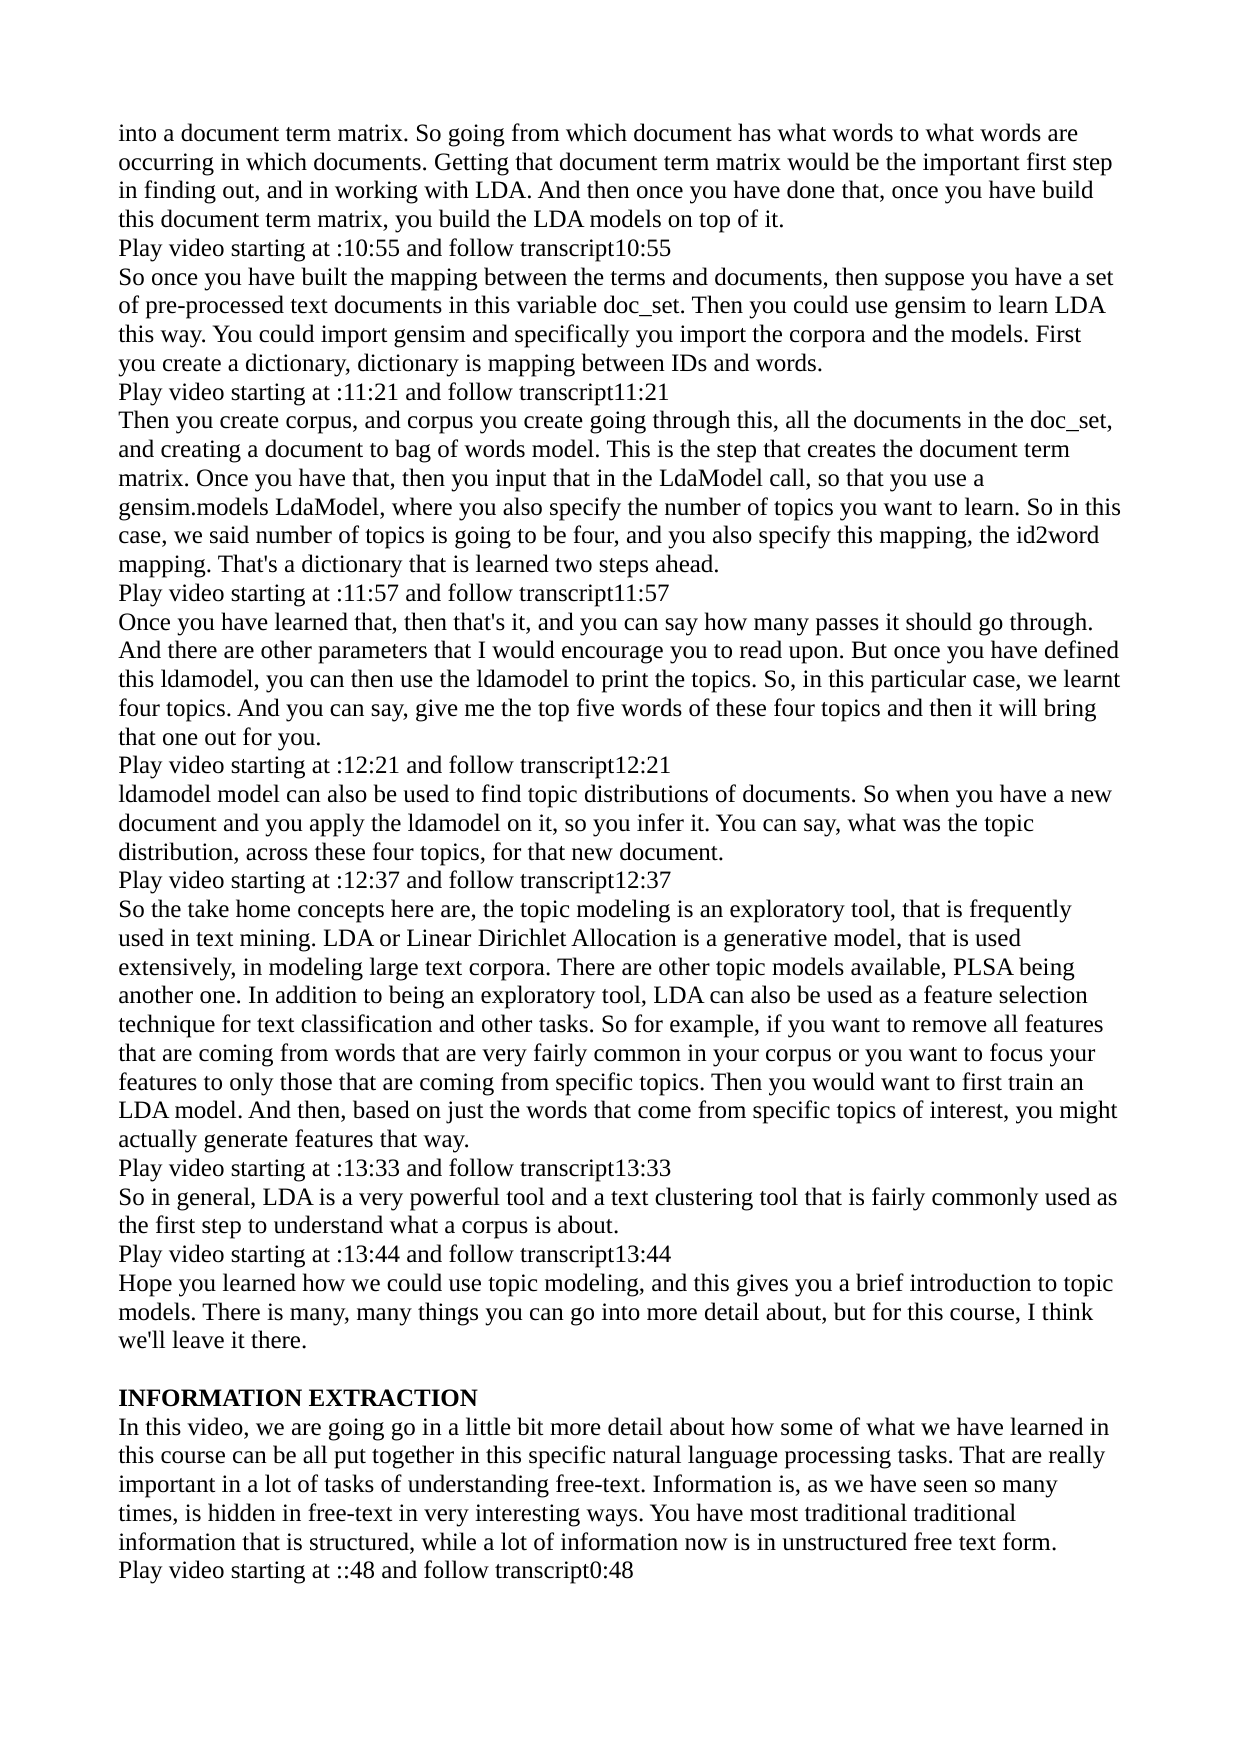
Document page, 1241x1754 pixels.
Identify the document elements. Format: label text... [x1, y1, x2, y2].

text Then you create corpus, and corpus you create going through this, all the documents in the doc_set, and creating a document to bag of words model. This is the step that creates the document term matrix. Once you have that, then you input that in the LdaModel call, so that you use a gensim.models LdaModel, where you also specify the number of topics you want to learn. So in this case, we said number of topics is going to be four, and you also specify this mapping, the id2word mapping. That's a dictionary that is learned two steps ahead. [118, 406, 1122, 578]
text ldamodel model can also be used to find topic distributions of documents. So when you have a new document and you apply the ldamodel on it, so you infer it. You can say, what was the topic distribution, across these four topics, for that new document. [118, 779, 1122, 866]
text Play video starting at :12:37 and follow transcript12:37 [118, 866, 1122, 894]
text Play video starting at :13:44 and follow transcript13:44 [118, 1239, 1122, 1268]
text Play video starting at :13:33 and follow transcript13:33 [118, 1153, 1122, 1182]
text So once you have built the mapping between the terms and documents, then suppose you have a set of pre-processed text documents in this variable doc_set. Then you could use gensim to learn LDA this way. You could import gensim and specifically you import the corpora and the models. First you create a dictionary, dictionary is mapping between IDs and words. [118, 262, 1122, 377]
text Play video starting at :10:55 and follow transcript10:55 [118, 233, 1122, 262]
text Play video starting at ::48 and follow transcript0:48 [118, 1556, 1122, 1584]
text So the take home concepts here are, the topic modeling is an exploratory tool, that is frequently used in text mining. LDA or Linear Dirichlet Allocation is a generative model, that is used extensively, in modeling large text corpora. There are other topic models available, PLSA being another one. In addition to being an exploratory tool, LDA can also be used as a feature selection technique for text classification and other tasks. So for example, if you want to remove all features that are coming from words that are very fairly common in your corpus or you want to focus your features to only those that are coming from specific topics. Then you would want to first train an LDA model. And then, based on just the words that come from specific topics of interest, you might actually generate features that way. [118, 894, 1122, 1153]
text Hope you learned how we could use topic modeling, and this gives you a brief introduction to topic models. There is many, many things you can go into more detail about, but for this course, I think we'll leave it there. [118, 1268, 1122, 1354]
text Once you have learned that, then that's it, and you can say how many passes it should go through. And there are other parameters that I would encourage you to read upon. But once you have defined this ldamodel, you can then use the ldamodel to print the topics. So, in this particular case, we learnt four topics. And you can say, give me the top five words of these four topics and then it will bring that one out for you. [118, 607, 1122, 751]
text In this video, we are going go in a little bit more detail about how some of what we have learned in this course can be all put together in this specific natural language processing tasks. That are really important in a lot of tasks of understanding free-text. Information is, as we have seen so many times, is hidden in free-text in very interesting ways. You have most traditional traditional information that is structured, while a lot of information now is in unstructured free text form. [118, 1412, 1122, 1556]
text Play video starting at :11:21 and follow transcript11:21 [118, 377, 1122, 406]
text So in general, LDA is a very powerful tool and a text clustering tool that is fairly commonly used as the first step to understand what a corpus is about. [118, 1182, 1122, 1239]
text Play video starting at :11:57 and follow transcript11:57 [118, 578, 1122, 607]
text INFORMATION EXTRACTION [118, 1383, 1122, 1412]
text Play video starting at :12:21 and follow transcript12:21 [118, 751, 1122, 779]
text into a document term matrix. So going from which document has what words to what words are occurring in which documents. Getting that document term matrix would be the important first step in finding out, and in working with LDA. And then once you have done that, once you have build this document term matrix, you build the LDA models on top of it. [118, 118, 1122, 233]
